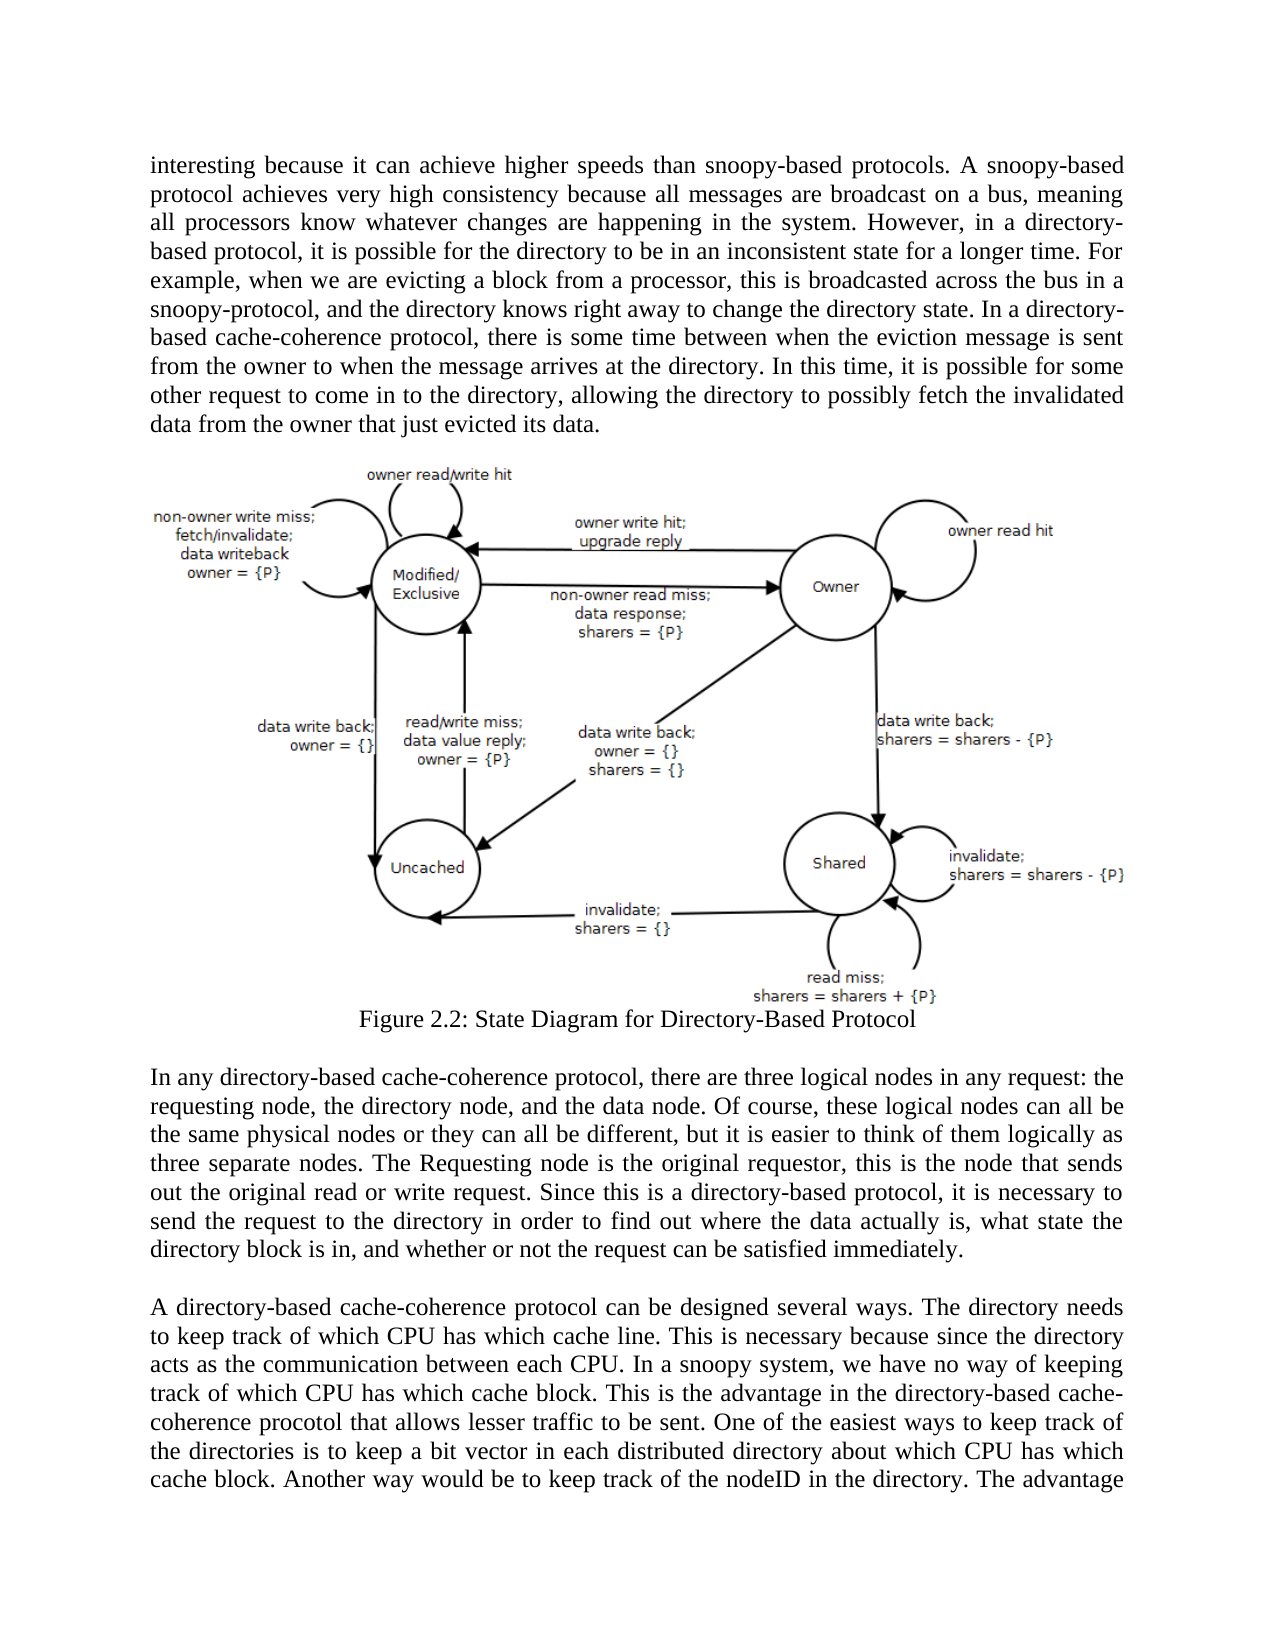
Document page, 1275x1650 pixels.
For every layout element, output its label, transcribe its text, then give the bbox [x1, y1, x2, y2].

text Figure 2.2: State Diagram for Directory-Based Protocol [150, 1005, 1125, 1033]
picture [151, 466, 1124, 1005]
text In any directory-based cache-coherence protocol, there are three logical nodes in any request: the requesting node, the directory node, and the data node. Of course, these logical nodes can all be the same physical nodes or they can all be different, but it is easier to think of them logically as three separate nodes. The Requesting node is the original requestor, this is the node that sends out the original read or write request. Since this is a directory-based protocol, it is necessary to send the request to the directory in order to find out where the data actually is, what state the directory block is in, and whether or not the request can be satisfied immediately. [150, 1062, 1125, 1263]
text A directory-based cache-coherence protocol can be designed several ways. The directory needs to keep track of which CPU has which cache line. This is necessary because since the directory acts as the communication between each CPU. In a snoopy system, we have no way of keeping track of which CPU has which cache block. This is the advantage in the directory-based cache-coherence procotol that allows lesser traffic to be sent. One of the easiest ways to keep track of the directories is to keep a bit vector in each distributed directory about which CPU has which cache block. Another way would be to keep track of the nodeID in the directory. The advantage [150, 1292, 1125, 1493]
text interesting because it can achieve higher speeds than snoopy-based protocols. A snoopy-based protocol achieves very high consistency because all messages are broadcast on a bus, meaning all processors know whatever changes are happening in the system. However, in a directory-based protocol, it is possible for the directory to be in an inconsistent state for a longer time. For example, when we are evicting a block from a processor, this is broadcasted across the bus in a snoopy-protocol, and the directory knows right away to change the directory state. In a directory-based cache-coherence protocol, there is some time between when the eviction message is sent from the owner to when the message arrives at the directory. In this time, it is possible for some other request to come in to the directory, allowing the directory to possibly fetch the invalidated data from the owner that just evicted its data. [150, 150, 1125, 437]
